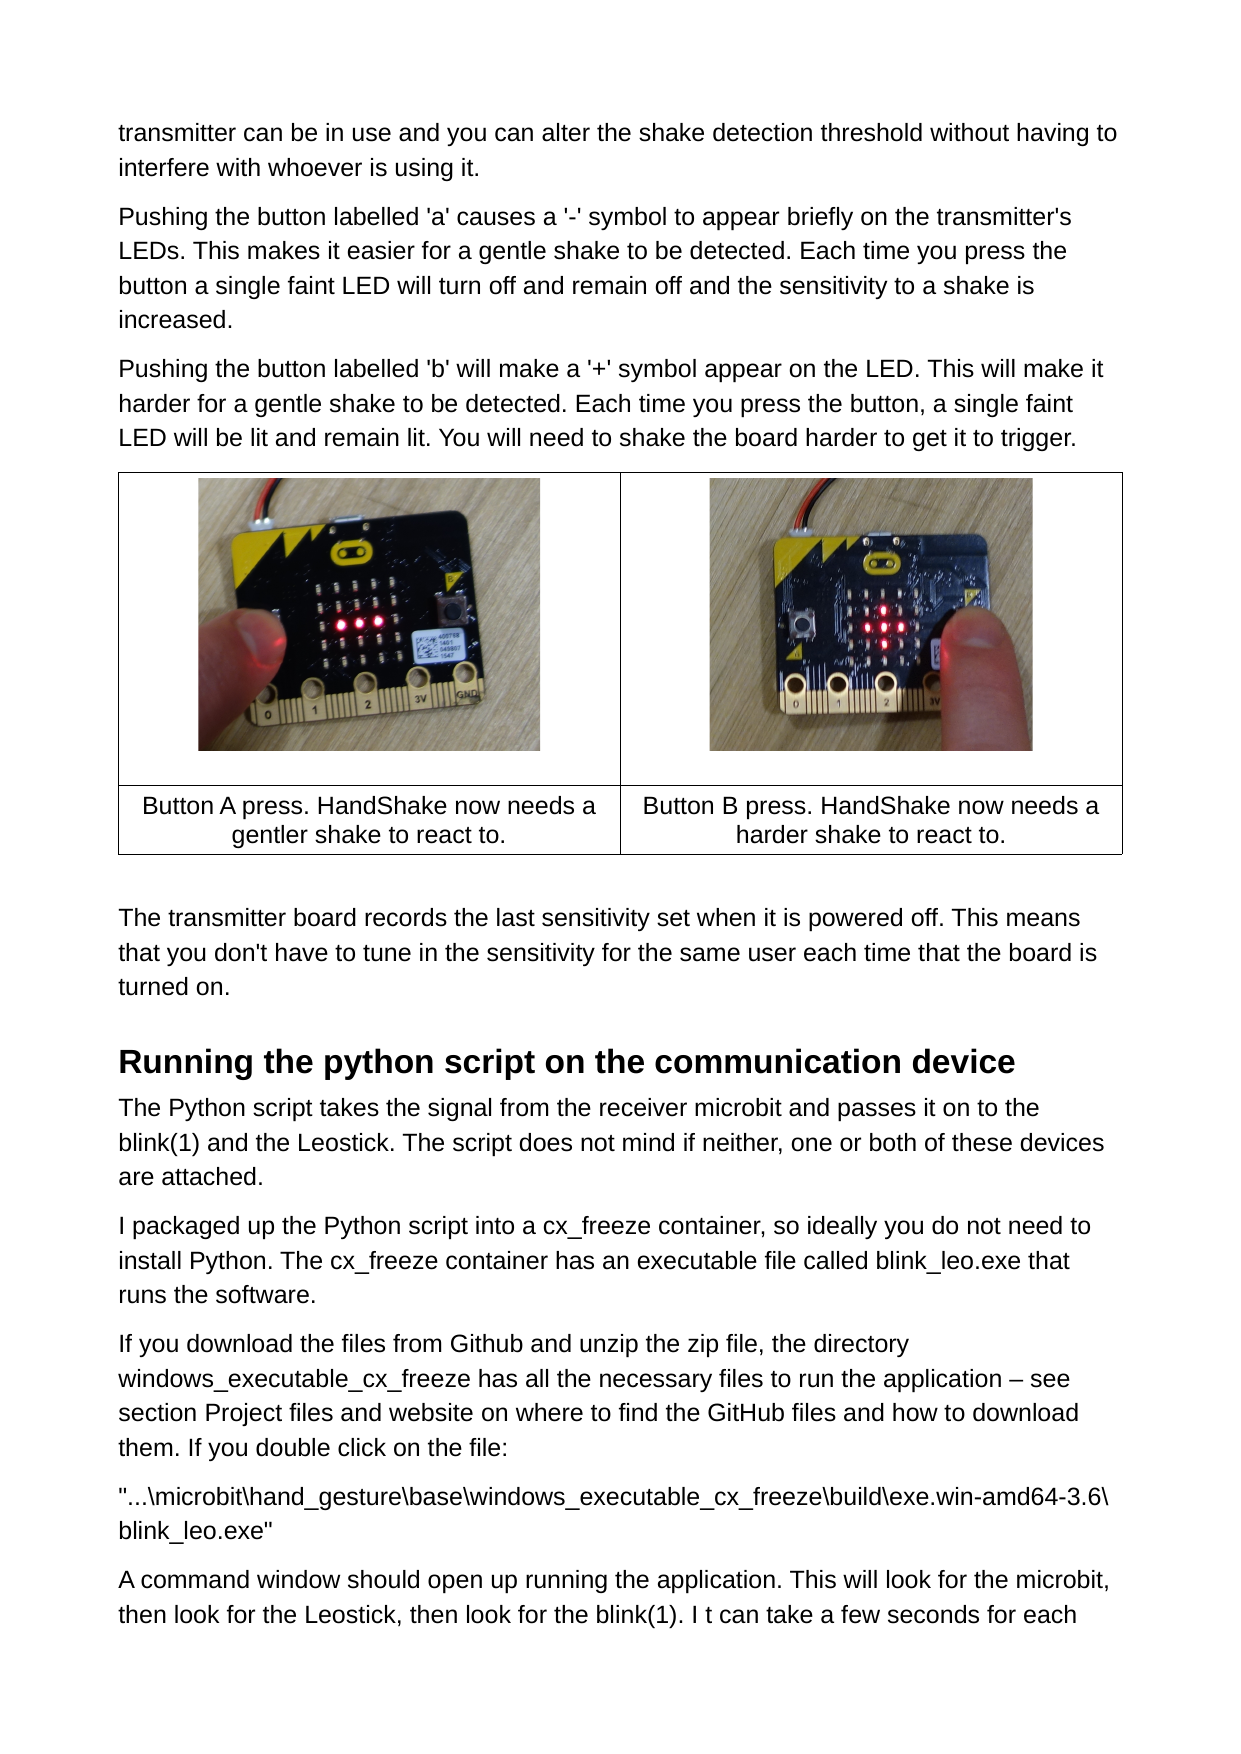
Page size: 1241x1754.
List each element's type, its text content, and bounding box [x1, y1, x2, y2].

table_cell Button B press. HandShake now needs a harder shake to react to. [621, 786, 1122, 854]
text The transmitter board records the last sensitivity set when it is powered off. This means that you don't have to tune in the sensitivity for the same user each time that the board is turned on. [118, 903, 1122, 1001]
text Pushing the button labelled 'b' will make a '+' symbol appear on the LED. This will make it harder for a gentle shake to be detected. Each time you press the button, a single faint LED will be lit and remain lit. You will need to shake the board harder to get it to trigger. [118, 354, 1122, 452]
subtitle Running the python script on the communication device [118, 1042, 1122, 1081]
text The Python script takes the signal from the receiver microbit and passes it on to the blink(1) and the Leostick. The script does not mind if neither, one or both of these devices are attached. [118, 1093, 1122, 1191]
picture [198, 478, 540, 751]
table_header [119, 473, 620, 785]
text Pushing the button labelled 'a' causes a '-' symbol to appear briefly on the transmitter's LEDs. This makes it easier for a gentle shake to be detected. Each time you press the button a single faint LED will turn off and remain off and the sensitivity to a shake is increased. [118, 202, 1122, 334]
text transmitter can be in use and you can alter the shake detection threshold without having to interfere with whoever is using it. [118, 118, 1122, 181]
picture [709, 478, 1033, 751]
text A command window should open up running the application. This will look for the microbit, then look for the Leostick, then look for the blink(1). I t can take a few seconds for each [118, 1565, 1122, 1628]
text I packaged up the Python script into a cx_freeze container, so ideally you do not need to install Python. The cx_freeze container has an executable file called blink_leo.exe that runs the software. [118, 1211, 1122, 1309]
table_header [621, 473, 1122, 785]
text "...\microbit\hand_gesture\base\windows_executable_cx_freeze\build\exe.win-amd64-3.6\blink_leo.exe" [118, 1482, 1122, 1545]
text If you download the files from Github and unzip the zip file, the directory windows_executable_cx_freeze has all the necessary files to run the application – see section Project files and website on where to find the GitHub files and how to download them. If you double click on the file: [118, 1329, 1122, 1461]
table_cell Button A press. HandShake now needs a gentler shake to react to. [119, 786, 620, 854]
